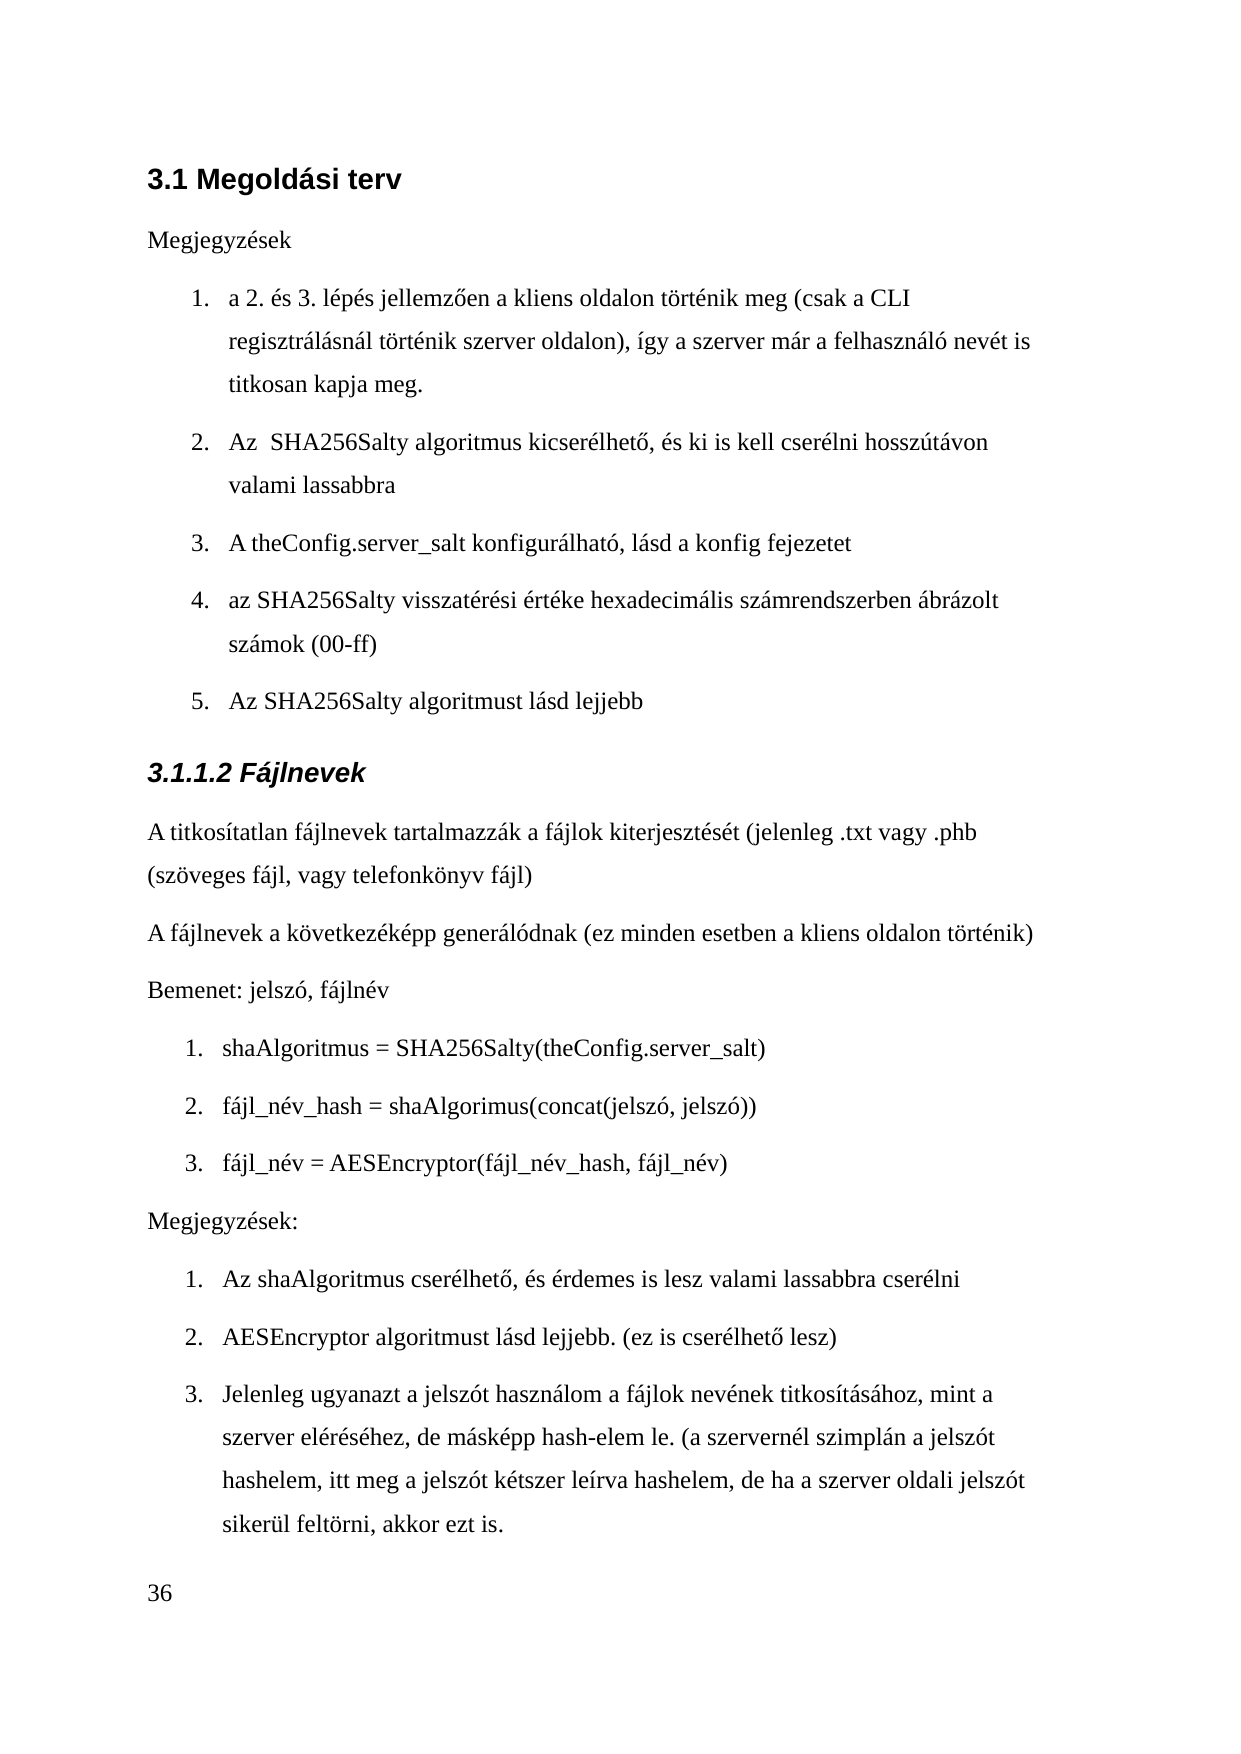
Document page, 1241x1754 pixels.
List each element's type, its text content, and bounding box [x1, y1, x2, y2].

list Jelenleg ugyanazt a jelszót használom a fájlok nevének titkosításához, mint a szerver eléréséhez, de másképp hash-elem le. (a szervernél szimplán a jelszót hashelem, itt meg a jelszót kétszer leírva hashelem, de ha a szerver oldali jelszót sikerül feltörni, akkor ezt is. [184, 1379, 1033, 1537]
text Megjegyzések [147, 225, 1033, 254]
list A theConfig.server_salt konfigurálható, lásd a konfig fejezetet [191, 528, 1033, 557]
text A titkosítatlan fájlnevek tartalmazzák a fájlok kiterjesztését (jelenleg .txt vagy .phb (szöveges fájl, vagy telefonkönyv fájl) [147, 817, 1033, 889]
subtitle Fájlnevek [147, 757, 1033, 788]
list Az SHA256Salty algoritmust lásd lejjebb [191, 686, 1033, 715]
list a 2. és 3. lépés jellemzően a kliens oldalon történik meg (csak a CLI regisztrálásnál történik szerver oldalon), így a szerver már a felhasználó nevét is titkosan kapja meg. [191, 283, 1033, 398]
list Az shaAlgoritmus cserélhető, és érdemes is lesz valami lassabbra cserélni [184, 1264, 1033, 1293]
list AESEncryptor algoritmust lásd lejjebb. (ez is cserélhető lesz) [184, 1322, 1033, 1350]
list Az SHA256Salty algoritmus kicserélhető, és ki is kell cserélni hosszútávon valami lassabbra [191, 427, 1033, 499]
list fájl_név = AESEncryptor(fájl_név_hash, fájl_név) [184, 1148, 1033, 1177]
text A fájlnevek a következéképp generálódnak (ez minden esetben a kliens oldalon történik) [147, 918, 1033, 946]
list az SHA256Salty visszatérési értéke hexadecimális számrendszerben ábrázolt számok (00-ff) [191, 586, 1033, 657]
text Megjegyzések: [147, 1206, 1033, 1235]
list fájl_név_hash = shaAlgorimus(concat(jelszó, jelszó)) [184, 1091, 1033, 1119]
text Bemenet: jelszó, fájlnév [147, 975, 1033, 1004]
list shaAlgoritmus = SHA256Salty(theConfig.server_salt) [184, 1033, 1033, 1062]
